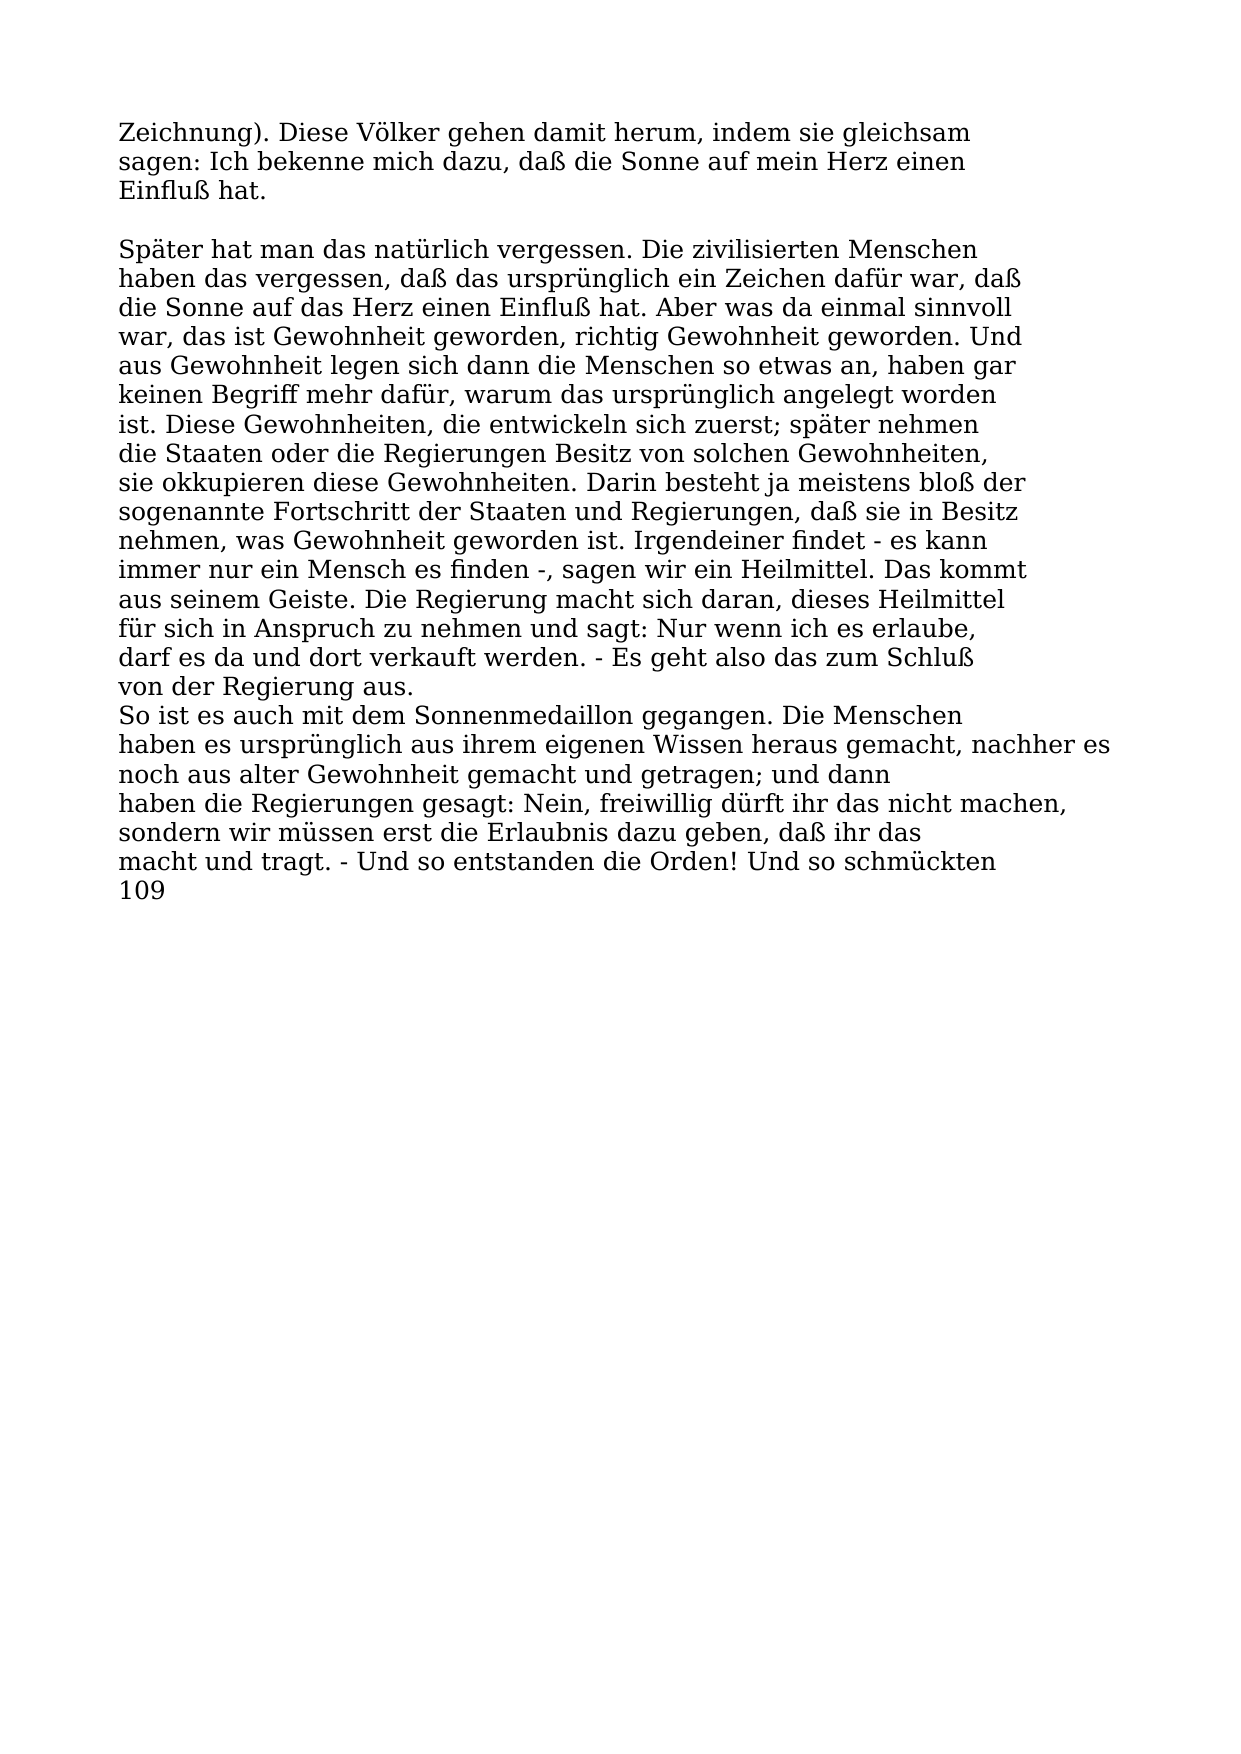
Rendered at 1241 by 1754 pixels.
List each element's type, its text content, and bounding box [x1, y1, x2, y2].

text war, das ist Gewohnheit geworden, richtig Gewohnheit geworden. Und [118, 322, 1122, 351]
text 109 [118, 876, 1122, 906]
text Einfluß hat. [118, 176, 1122, 206]
text sagen: Ich bekenne mich dazu, daß die Sonne auf mein Herz einen [118, 147, 1122, 176]
text keinen Begriff mehr dafür, warum das ursprünglich angelegt worden [118, 381, 1122, 410]
text darf es da und dort verkauft werden. - Es geht also das zum Schluß [118, 643, 1122, 672]
text von der Regierung aus. [118, 672, 1122, 701]
text die Sonne auf das Herz einen Einfluß hat. Aber was da einmal sinnvoll [118, 293, 1122, 322]
text immer nur ein Mensch es finden -, sagen wir ein Heilmittel. Das kommt [118, 556, 1122, 585]
text ist. Diese Gewohnheiten, die entwickeln sich zuerst; später nehmen [118, 410, 1122, 439]
text haben das vergessen, daß das ursprünglich ein Zeichen dafür war, daß [118, 264, 1122, 293]
text haben es ursprünglich aus ihrem eigenen Wissen heraus gemacht, nachher es noch aus alter Gewohnheit gemacht und getragen; und dann [118, 731, 1122, 789]
text sogenannte Fortschritt der Staaten und Regierungen, daß sie in Besitz [118, 497, 1122, 526]
text aus seinem Geiste. Die Regierung macht sich daran, dieses Heilmittel [118, 585, 1122, 614]
text die Staaten oder die Regierungen Besitz von solchen Gewohnheiten, [118, 439, 1122, 468]
text sie okkupieren diese Gewohnheiten. Darin besteht ja meistens bloß der [118, 468, 1122, 497]
text für sich in Anspruch zu nehmen und sagt: Nur wenn ich es erlaube, [118, 614, 1122, 643]
text macht und tragt. - Und so entstanden die Orden! Und so schmückten [118, 847, 1122, 876]
text aus Gewohnheit legen sich dann die Menschen so etwas an, haben gar [118, 351, 1122, 381]
text nehmen, was Gewohnheit geworden ist. Irgendeiner findet - es kann [118, 526, 1122, 556]
text So ist es auch mit dem Sonnenmedaillon gegangen. Die Menschen [118, 701, 1122, 731]
text Zeichnung). Diese Völker gehen damit herum, indem sie gleichsam [118, 118, 1122, 147]
text Später hat man das natürlich vergessen. Die zivilisierten Menschen [118, 235, 1122, 264]
text haben die Regierungen gesagt: Nein, freiwillig dürft ihr das nicht machen, sondern wir müssen erst die Erlaubnis dazu geben, daß ihr das [118, 789, 1122, 847]
